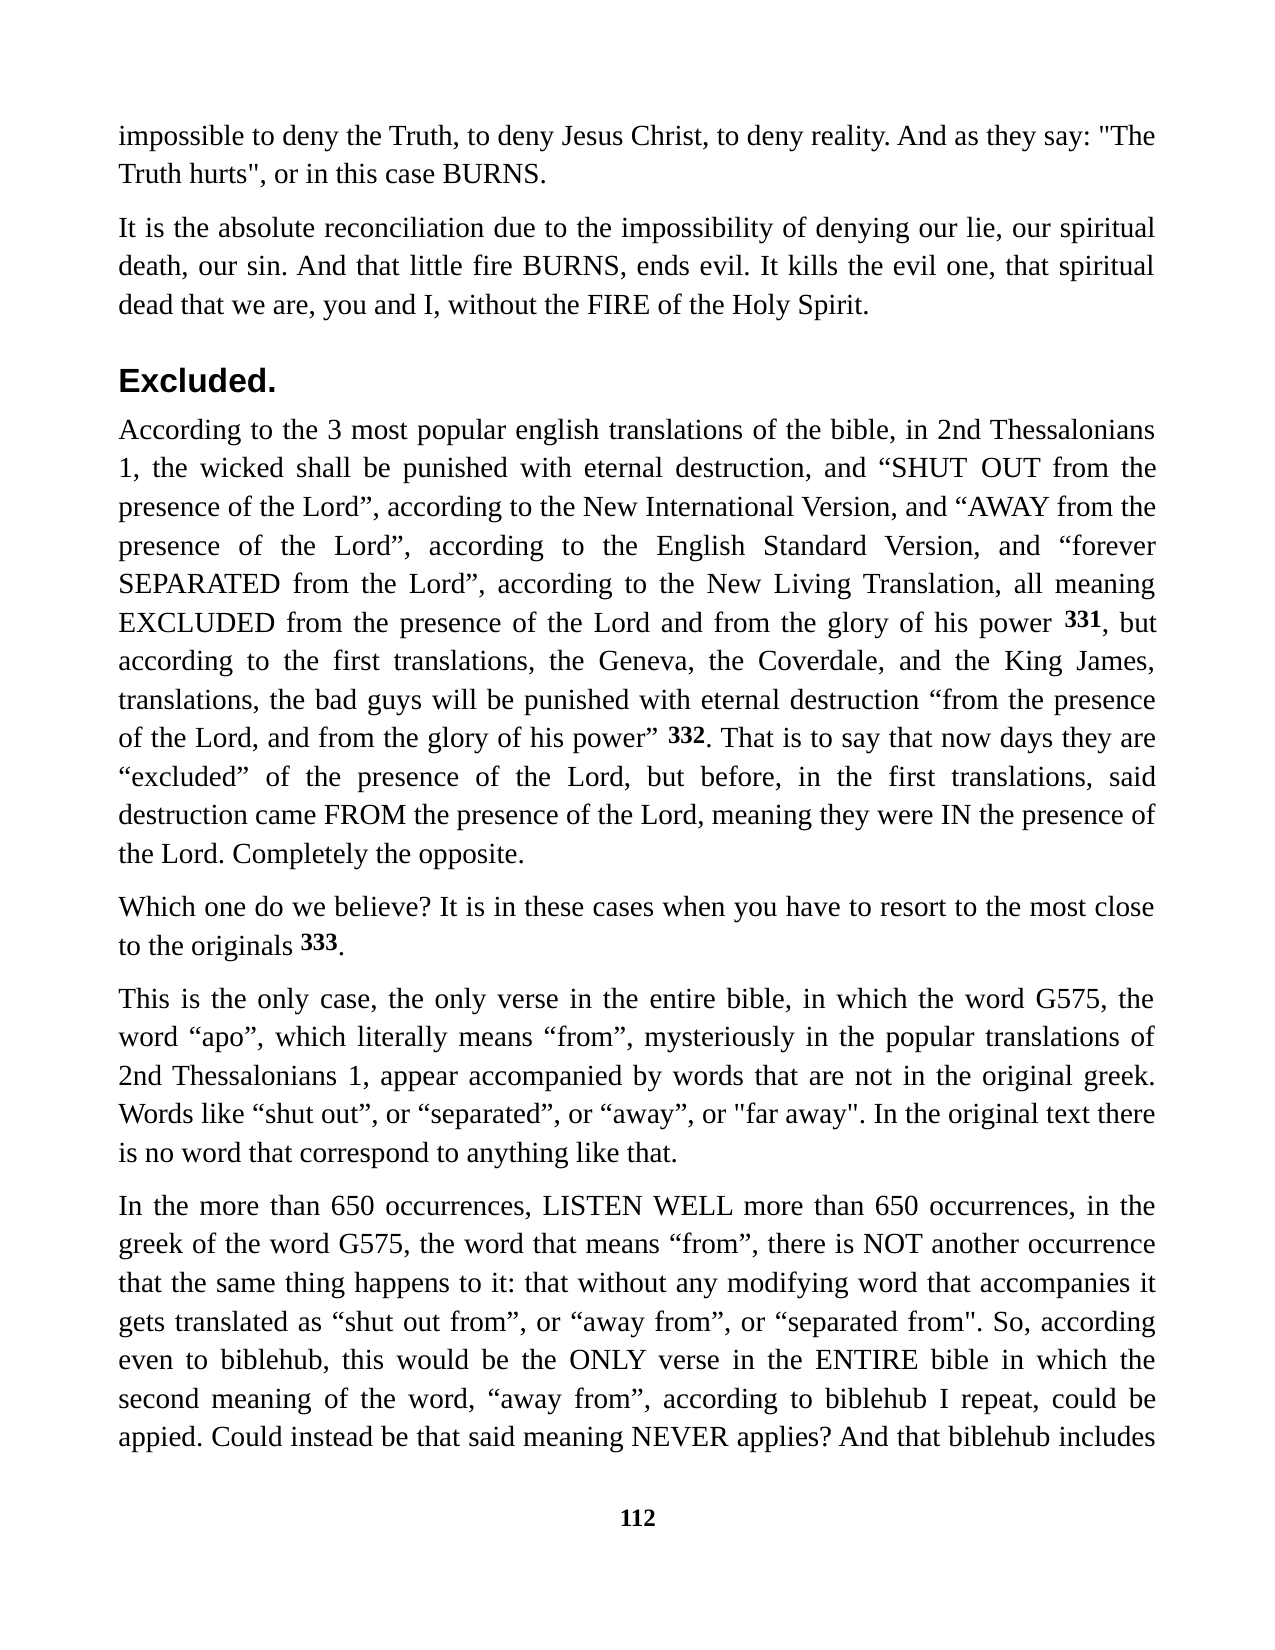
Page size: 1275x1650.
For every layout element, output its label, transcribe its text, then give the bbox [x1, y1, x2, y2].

text Which one do we believe? It is in these cases when you have to resort to the most close to the originals . [118, 889, 1157, 961]
subtitle Excluded. [118, 361, 1157, 399]
text impossible to deny the Truth, to deny Jesus Christ, to deny reality. And as they say: "The Truth hurts", or in this case BURNS. [118, 118, 1157, 190]
text In the more than 650 occurrences, LISTEN WELL more than 650 occurrences, in the greek of the word G575, the word that means “from”, there is NOT another occurrence that the same thing happens to it: that without any modifying word that accompanies it gets translated as “shut out from”, or “away from”, or “separated from". So, according even to biblehub, this would be the ONLY verse in the ENTIRE bible in which the second meaning of the word, “away from”, according to biblehub I repeat, could be appied. Could instead be that said meaning NEVER applies? And that biblehub includes [118, 1188, 1157, 1453]
text It is the absolute reconciliation due to the impossibility of denying our lie, our spiritual death, our sin. And that little fire BURNS, ends evil. It kills the evil one, that spiritual dead that we are, you and I, without the FIRE of the Holy Spirit. [118, 210, 1157, 320]
text According to the 3 most popular english translations of the bible, in 2nd Thessalonians 1, the wicked shall be punished with eternal destruction, and “SHUT OUT from the presence of the Lord”, according to the New International Version, and “AWAY from the presence of the Lord”, according to the English Standard Version, and “forever SEPARATED from the Lord”, according to the New Living Translation, all meaning EXCLUDED from the presence of the Lord and from the glory of his power , but according to the first translations, the Geneva, the Coverdale, and the King James, translations, the bad guys will be punished with eternal destruction “from the presence of the Lord, and from the glory of his power” . That is to say that now days they are “excluded” of the presence of the Lord, but before, in the first translations, said destruction came FROM the presence of the Lord, meaning they were IN the presence of the Lord. Completely the opposite. [118, 412, 1157, 869]
text This is the only case, the only verse in the entire bible, in which the word G575, the word “apo”, which literally means “from”, mysteriously in the popular translations of 2nd Thessalonians 1, appear accompanied by words that are not in the original greek. Words like “shut out”, or “separated”, or “away”, or "far away". In the original text there is no word that correspond to anything like that. [118, 981, 1157, 1168]
